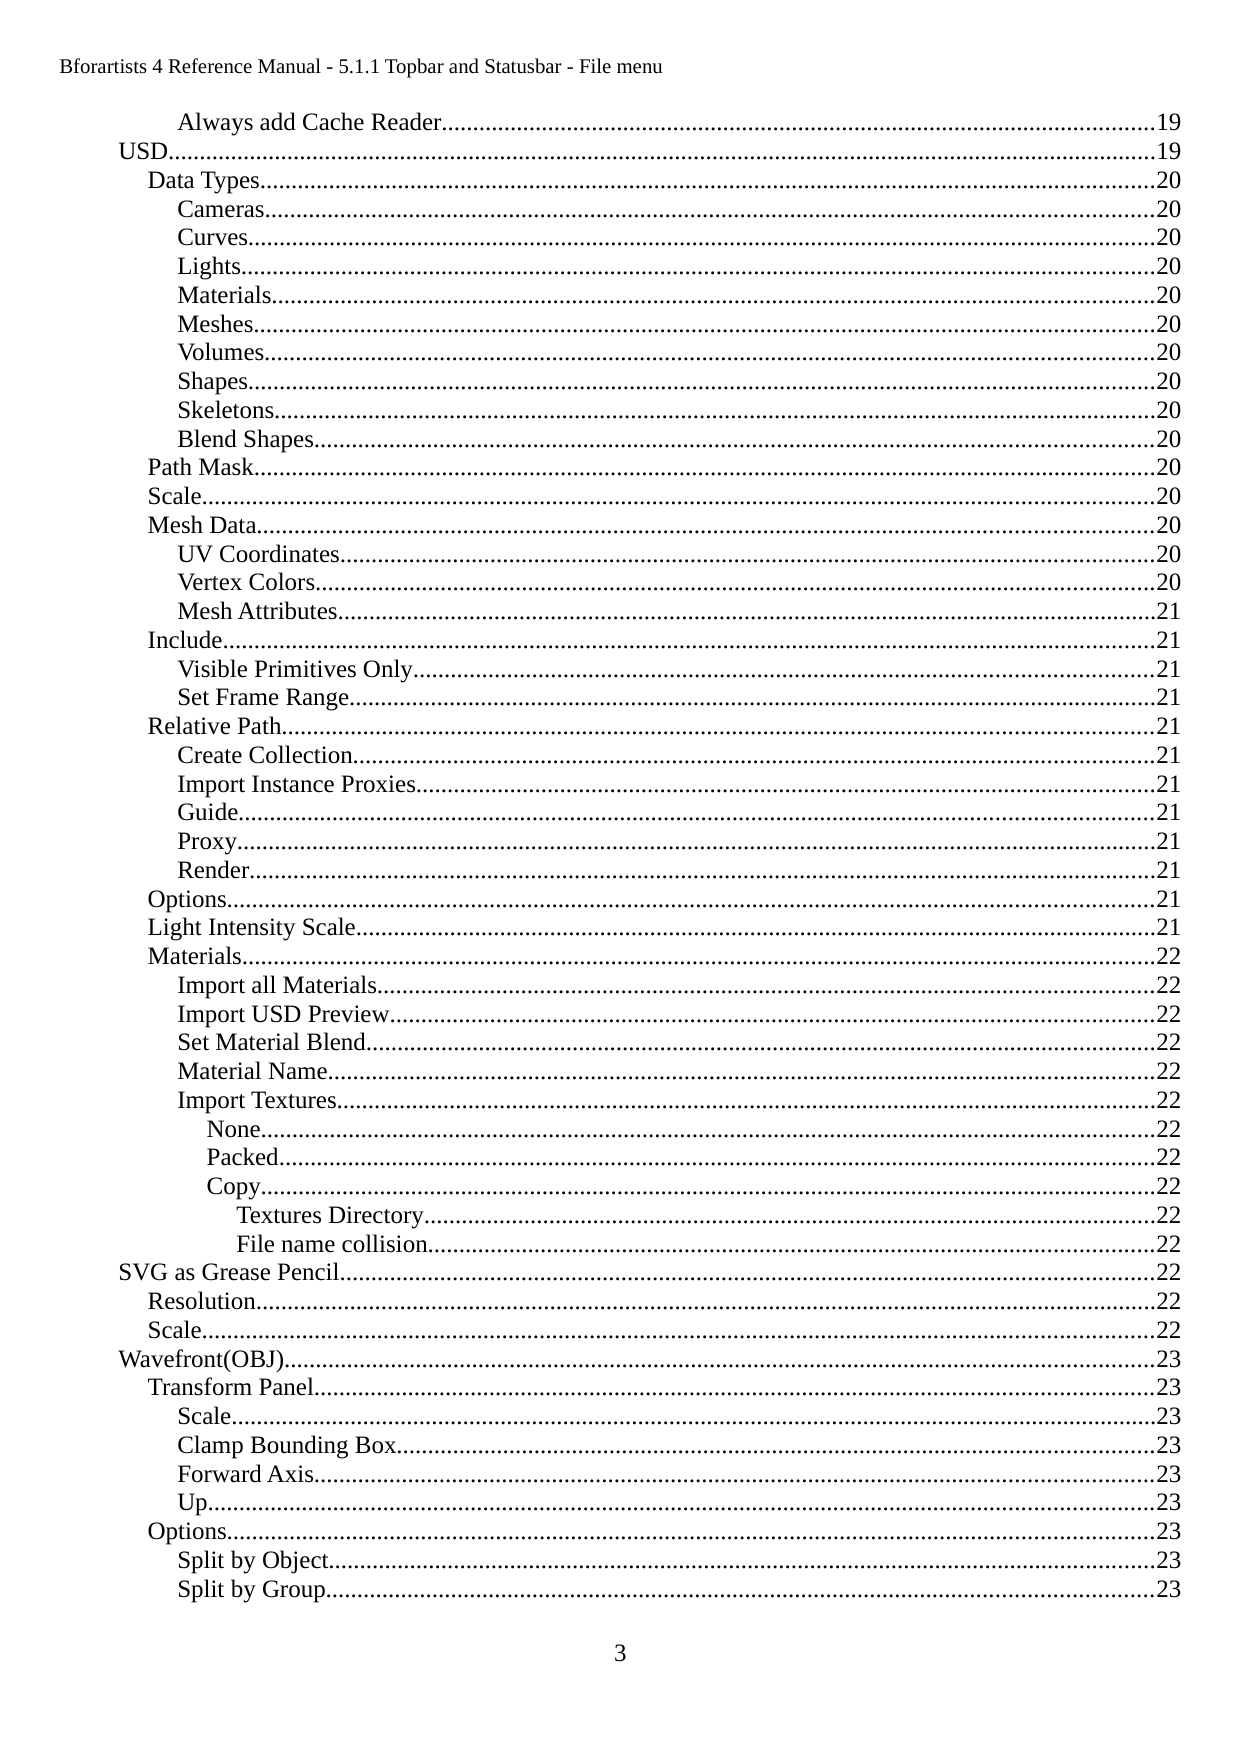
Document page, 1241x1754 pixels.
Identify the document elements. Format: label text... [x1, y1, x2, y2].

text Curves 20 [177, 222, 1181, 251]
text Options 21 [147, 884, 1181, 912]
text Clamp Bounding Box 23 [177, 1430, 1181, 1459]
text Proxy 21 [177, 826, 1181, 855]
text None 22 [206, 1114, 1181, 1142]
text Options 23 [147, 1516, 1181, 1545]
text Include 21 [147, 625, 1181, 654]
text Import all Materials 22 [177, 970, 1181, 999]
text Copy 22 [206, 1171, 1181, 1200]
text Scale 20 [147, 481, 1181, 510]
text USD 19 [118, 136, 1181, 165]
text Mesh Data 20 [147, 510, 1181, 539]
text Guide 21 [177, 797, 1181, 826]
text Materials 22 [147, 941, 1181, 970]
text Split by Group 23 [177, 1574, 1181, 1602]
text Transform Panel 23 [147, 1372, 1181, 1401]
text Meshes 20 [177, 309, 1181, 337]
text Vertex Colors 20 [177, 567, 1181, 596]
text Shapes 20 [177, 366, 1181, 395]
text Cameras 20 [177, 194, 1181, 222]
text Data Types 20 [147, 165, 1181, 194]
text Wavefront(OBJ) 23 [118, 1344, 1181, 1372]
text Textures Directory 22 [236, 1200, 1181, 1229]
text Split by Object 23 [177, 1545, 1181, 1574]
text Light Intensity Scale 21 [147, 912, 1181, 941]
text Material Name 22 [177, 1056, 1181, 1085]
text SVG as Grease Pencil 22 [118, 1257, 1181, 1286]
text Import Textures 22 [177, 1085, 1181, 1114]
text Visible Primitives Only 21 [177, 654, 1181, 682]
text Forward Axis 23 [177, 1459, 1181, 1487]
text Always add Cache Reader 19 [177, 107, 1181, 136]
text Import Instance Proxies 21 [177, 769, 1181, 797]
text Scale 23 [177, 1401, 1181, 1430]
text Path Mask 20 [147, 452, 1181, 481]
text Lights 20 [177, 251, 1181, 280]
text Set Material Blend 22 [177, 1027, 1181, 1056]
text Set Frame Range 21 [177, 682, 1181, 711]
text Materials 20 [177, 280, 1181, 309]
text Packed 22 [206, 1142, 1181, 1171]
text UV Coordinates 20 [177, 539, 1181, 567]
text Volumes 20 [177, 337, 1181, 366]
text Skeletons 20 [177, 395, 1181, 424]
text Mesh Attributes 21 [177, 596, 1181, 625]
text File name collision 22 [236, 1229, 1181, 1257]
text Render 21 [177, 855, 1181, 884]
text Relative Path 21 [147, 711, 1181, 740]
text Up 23 [177, 1487, 1181, 1516]
text Import USD Preview 22 [177, 999, 1181, 1027]
text Resolution 22 [147, 1286, 1181, 1315]
text Scale 22 [147, 1315, 1181, 1344]
text Blend Shapes 20 [177, 424, 1181, 452]
text Create Collection 21 [177, 740, 1181, 769]
